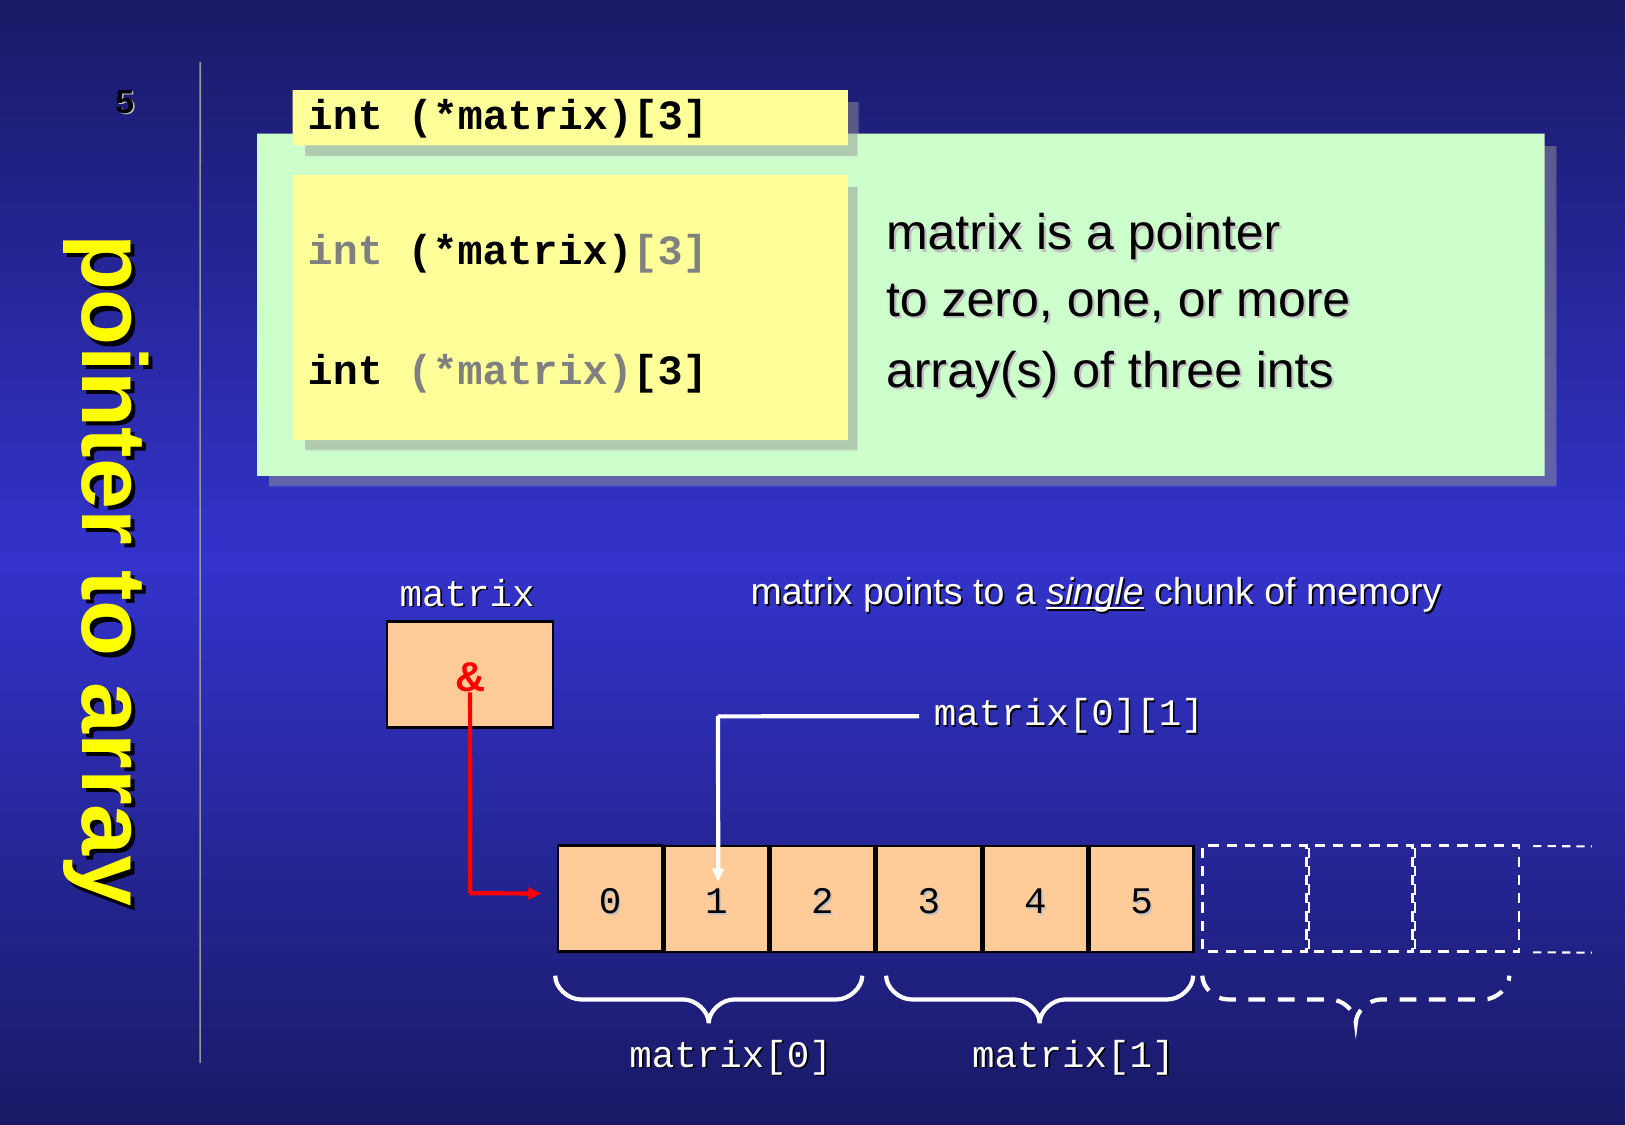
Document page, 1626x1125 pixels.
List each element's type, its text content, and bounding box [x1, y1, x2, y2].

text_box 3 [877, 846, 981, 953]
text_box 4 [983, 846, 1088, 953]
text_box array(s) of three ints [871, 329, 1451, 465]
text_box & [387, 621, 553, 728]
text_box int (*matrix)[3] [292, 90, 848, 146]
text_box 2 [770, 846, 875, 953]
text_box matrix points to a single chunk of memory [735, 559, 1506, 621]
text_box matrix [360, 560, 550, 622]
text_box matrix[0][1] [919, 680, 1250, 742]
text_box to zero, one, or more [871, 258, 1534, 334]
text_box matrix[0] [614, 1022, 887, 1083]
text_box matrix is a pointer [871, 192, 1451, 258]
text_box 1 [664, 846, 769, 953]
text_box matrix[1] [957, 1022, 1229, 1083]
text_box [257, 133, 1545, 476]
text_box 0 [558, 845, 663, 952]
text_box int (*matrix)[3] int (*matrix)[3] [292, 174, 848, 441]
title pointer to array [50, 219, 188, 1094]
text_box 5 [1089, 846, 1194, 953]
